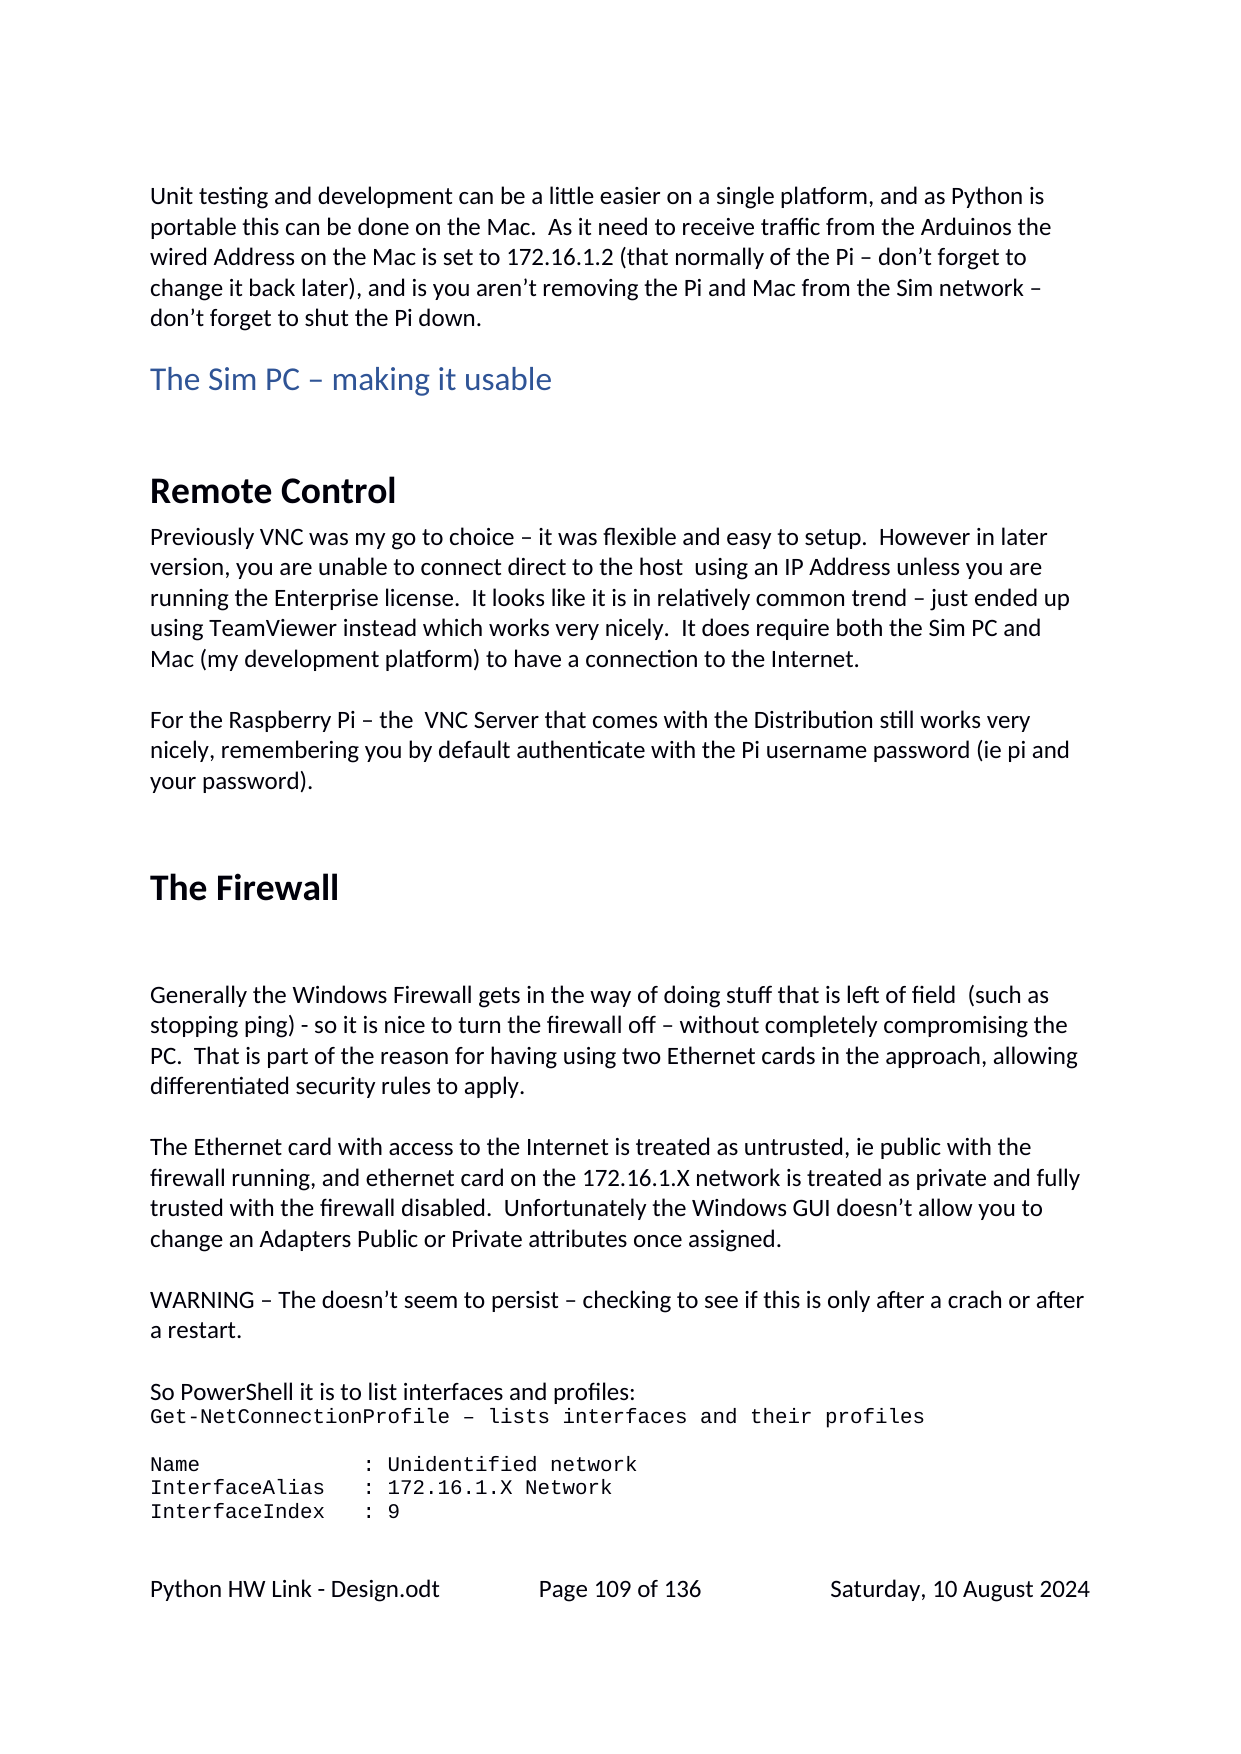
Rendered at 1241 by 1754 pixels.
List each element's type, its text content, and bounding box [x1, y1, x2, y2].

text Get-NetConnectionProfile – lists interfaces and their profiles [150, 1406, 1090, 1430]
text So PowerShell it is to list interfaces and profiles: [150, 1376, 1090, 1406]
subtitle The Firewall [150, 864, 1090, 909]
text Name : Unidentified network [150, 1453, 1090, 1477]
subtitle The Sim PC – making it usable [150, 358, 1090, 399]
text Unit testing and development can be a little easier on a single platform, and as Python is portable this can be done on the Mac. As it need to receive traffic from the Arduinos the wired Address on the Mac is set to 172.16.1.2 (that normally of the Pi – don’t forget to change it back later), and is you aren’t removing the Pi and Mac from the Sim network – don’t forget to shut the Pi down. [150, 181, 1090, 333]
text InterfaceAlias : 172.16.1.X Network [150, 1477, 1090, 1501]
text Previously VNC was my go to choice – it was flexible and easy to setup. However in later version, you are unable to connect direct to the host using an IP Address unless you are running the Enterprise license. It looks like it is in relatively common trend – just ended up using TeamViewer instead which works very nicely. It does require both the Sim PC and Mac (my development platform) to have a connection to the Internet. [150, 521, 1090, 674]
text Generally the Windows Firewall gets in the way of doing stuff that is left of field (such as stopping ping) - so it is nice to turn the firewall off – without completely compromising the PC. That is part of the reason for having using two Ethernet cards in the approach, allowing differentiated security rules to apply. [150, 979, 1090, 1101]
subtitle Remote Control [150, 467, 1090, 513]
text The Ethernet card with access to the Internet is treated as untrusted, ie public with the firewall running, and ethernet card on the 172.16.1.X network is treated as private and fully trusted with the firewall disabled. Unfortunately the Windows GUI doesn’t allow you to change an Adapters Public or Private attributes once assigned. [150, 1132, 1090, 1254]
text InterfaceIndex : 9 [150, 1501, 1090, 1524]
text WARNING – The doesn’t seem to persist – checking to see if this is only after a crach or after a restart. [150, 1284, 1090, 1345]
text For the Raspberry Pi – the VNC Server that comes with the Distribution still works very nicely, remembering you by default authenticate with the Pi username password (ie pi and your password). [150, 704, 1090, 796]
